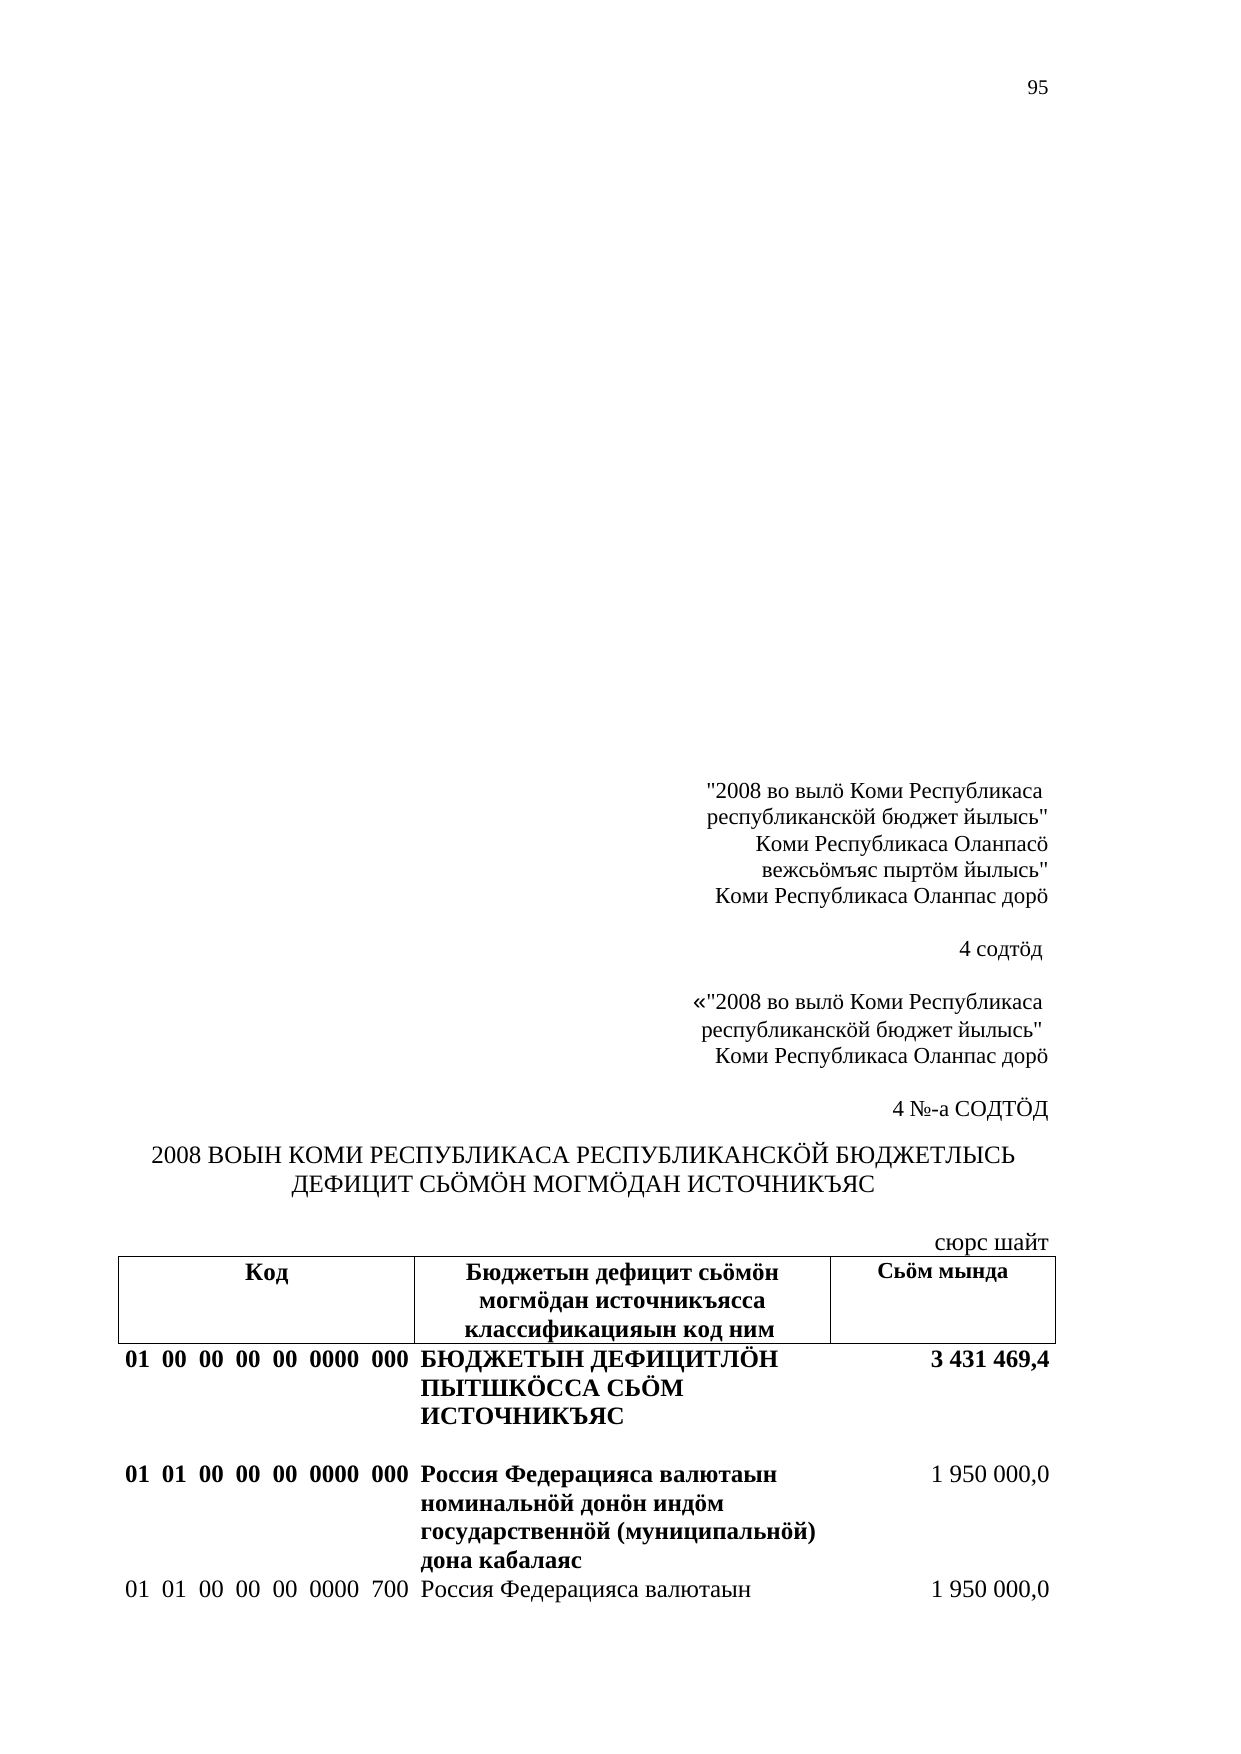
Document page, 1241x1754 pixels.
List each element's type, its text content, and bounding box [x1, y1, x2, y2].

table_header Код [119, 1257, 414, 1343]
table_cell 00 [266, 1344, 303, 1459]
table_cell 00 [156, 1344, 192, 1459]
table_cell 00 [229, 1344, 266, 1459]
table_cell 00 [229, 1459, 266, 1574]
text республиканскöй бюджет йылысь" [118, 1016, 1048, 1042]
table_header [1056, 1256, 1093, 1343]
table_header Сьöм мында [831, 1257, 1055, 1343]
text вежсьöмъяс пыртöм йылысь" [118, 856, 1048, 882]
table_cell 3 431 469,4 [830, 1344, 1055, 1459]
text «"2008 во вылö Коми Республикаса [118, 988, 1048, 1016]
table_cell 1 950 000,0 [830, 1574, 1055, 1603]
table_cell 000 [365, 1459, 414, 1574]
table_cell 01 [119, 1459, 156, 1574]
table_cell 00 [193, 1459, 229, 1574]
table_cell 01 [119, 1574, 156, 1603]
text Коми Республикаса Оланпас дорö [118, 882, 1048, 909]
table_cell 00 [193, 1574, 229, 1603]
text "2008 во вылö Коми Республикаса [118, 777, 1048, 803]
table_cell 1 950 000,0 [830, 1459, 1055, 1574]
table_cell [1055, 1574, 1093, 1603]
text сюрс шайт [118, 1227, 1048, 1256]
table_cell БЮДЖЕТЫН ДЕФИЦИТЛÖН ПЫТШКÖССА СЬÖМ ИСТОЧНИКЪЯС [414, 1344, 830, 1459]
text Коми Республикаса Оланпасö [118, 830, 1048, 856]
table_cell 01 [156, 1459, 192, 1574]
table_cell 00 [266, 1459, 303, 1574]
table_cell 00 [193, 1344, 229, 1459]
table_cell [1055, 1343, 1093, 1459]
table_cell 01 [119, 1344, 156, 1459]
table_cell 000 [365, 1344, 414, 1459]
text республиканскöй бюджет йылысь" [118, 803, 1048, 830]
table_cell 01 [156, 1574, 192, 1603]
text 4 содтöд [118, 935, 1048, 961]
text 2008 ВОЫН КОМИ РЕСПУБЛИКАСА РЕСПУБЛИКАНСКÖЙ БЮДЖЕТЛЫСЬ ДЕФИЦИТ СЬÖМÖН МОГМÖДАН ИСТОЧНИКЪЯС [118, 1141, 1048, 1198]
table_cell 0000 [303, 1344, 365, 1459]
table_cell 00 [229, 1574, 266, 1603]
table_cell Россия Федерацияса валютаын номинальнöй донöн индöм государственнöй (муниципальнöй) дона кабалаяс [414, 1459, 830, 1574]
table_cell 0000 [303, 1459, 365, 1574]
table_cell [1055, 1459, 1093, 1574]
table_header Бюджетын дефицит сьöмöн могмöдан источникъясса классификацияын код ним [415, 1257, 830, 1343]
text Коми Республикаса Оланпас дорö [118, 1042, 1048, 1069]
table_cell 00 [266, 1574, 303, 1603]
table_cell 700 [365, 1574, 414, 1603]
text 4 №-а СОДТÖД [118, 1095, 1048, 1121]
table_cell Россия Федерацияса валютаын [414, 1574, 830, 1603]
table_cell 0000 [303, 1574, 365, 1603]
